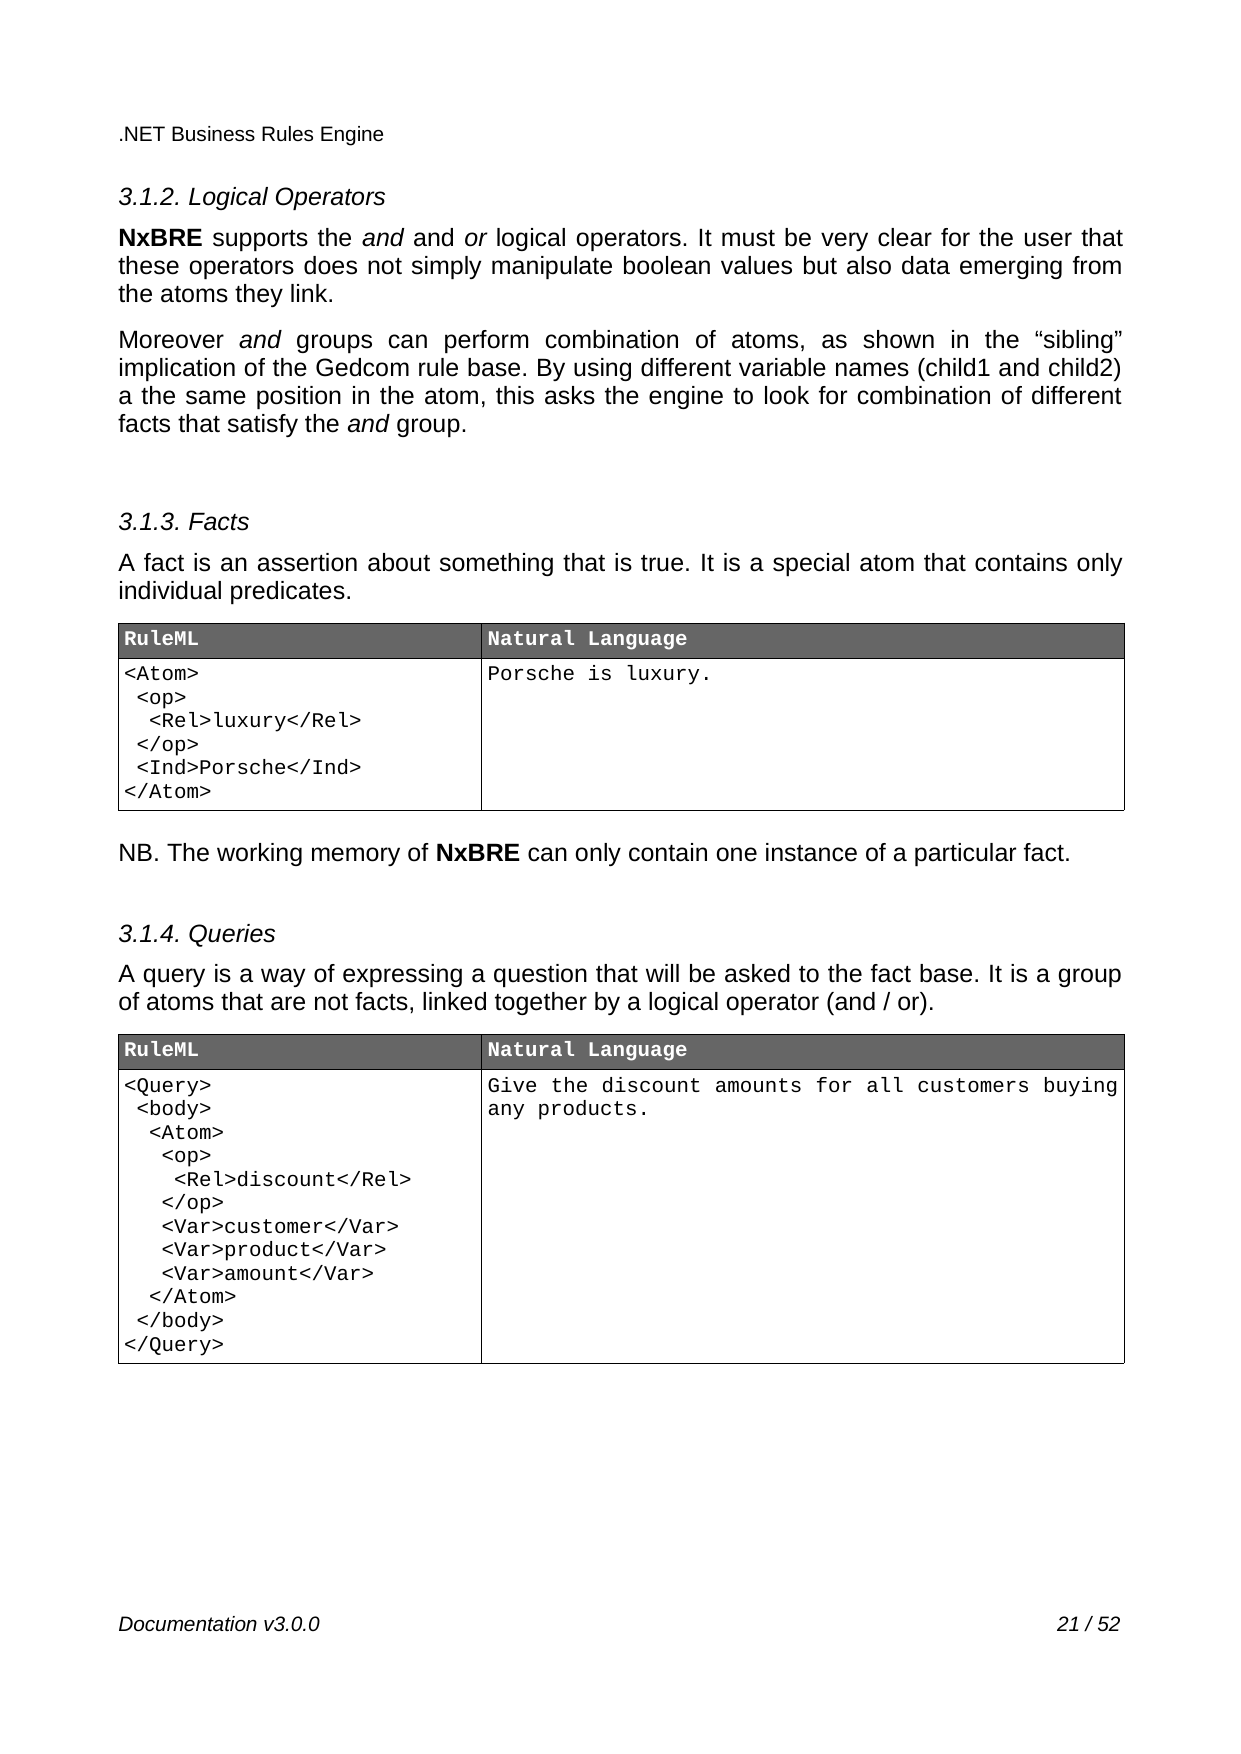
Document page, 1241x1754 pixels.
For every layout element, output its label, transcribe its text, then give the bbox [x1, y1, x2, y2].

table_cell <Query> <body> <Atom> <op> <Rel>discount</Rel> </op> <Var>customer</Var> <Var>product</Var> <Var>amount</Var> </Atom> </body> </Query> [119, 1070, 481, 1363]
text NB. The working memory of NxBRE can only contain one instance of a particular fact. [118, 838, 1124, 866]
text A query is a way of expressing a question that will be asked to the fact base. It is a group of atoms that are not facts, linked together by a logical operator (and / or). [118, 960, 1124, 1016]
subtitle Queries [118, 919, 1124, 947]
table_header Natural Language [482, 1035, 1124, 1069]
subtitle Logical Operators [118, 183, 1124, 211]
text NxBRE supports the and and or logical operators. It must be very clear for the user that these operators does not simply manipulate boolean values but also data emerging from the atoms they link. [118, 223, 1124, 308]
text A fact is an assertion about something that is true. It is a special atom that contains only individual predicates. [118, 549, 1124, 605]
table_header Natural Language [482, 624, 1124, 658]
table_cell <Atom> <op> <Rel>luxury</Rel> </op> <Ind>Porsche</Ind> </Atom> [119, 659, 481, 810]
table_cell Porsche is luxury. [482, 659, 1124, 810]
subtitle Facts [118, 508, 1124, 536]
table_cell Give the discount amounts for all customers buying any products. [482, 1070, 1124, 1363]
table_header RuleML [119, 1035, 481, 1069]
text Moreover and groups can perform combination of atoms, as shown in the “sibling” implication of the Gedcom rule base. By using different variable names (child1 and child2) a the same position in the atom, this asks the engine to look for combination of different facts that satisfy the and group. [118, 325, 1124, 437]
table_header RuleML [119, 624, 481, 658]
